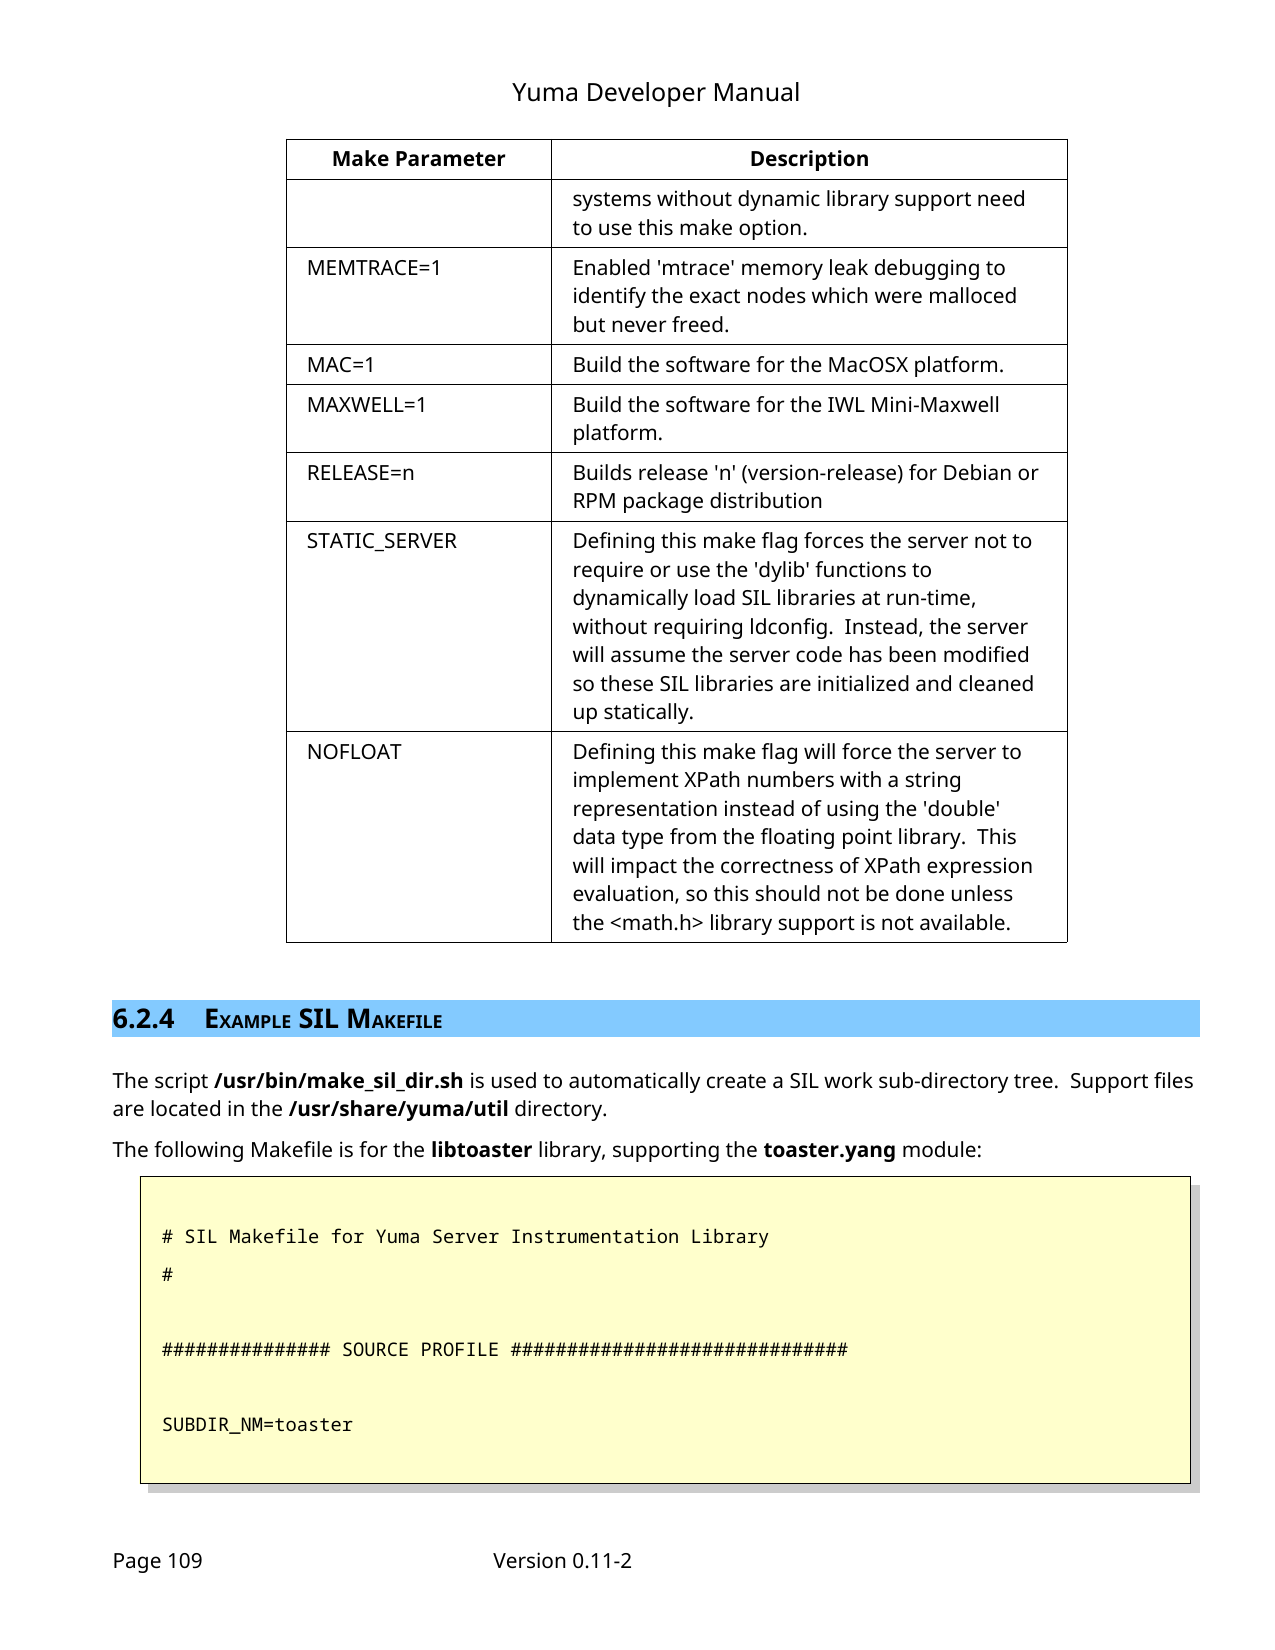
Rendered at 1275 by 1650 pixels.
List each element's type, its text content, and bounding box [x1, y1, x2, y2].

table_header Description [552, 140, 1067, 178]
table_cell STATIC_SERVER [287, 522, 551, 731]
table_cell MAC=1 [287, 345, 551, 384]
subtitle Example SIL Makefile [112, 1000, 1200, 1037]
text # [141, 1251, 1190, 1287]
table_cell RELEASE=n [287, 453, 551, 521]
table_cell MAXWELL=1 [287, 385, 551, 452]
table_cell Build the software for the IWL Mini-Maxwell platform. [552, 385, 1067, 452]
table_cell Defining this make flag will force the server to implement XPath numbers with a string representation instead of using the 'double' data type from the floating point library. This will impact the correctness of XPath expression evaluation, so this should not be done unless the <math.h> library support is not available. [552, 732, 1067, 942]
table_cell Enabled 'mtrace' memory leak debugging to identify the exact nodes which were malloced but never freed. [552, 248, 1067, 344]
table_cell MEMTRACE=1 [287, 248, 551, 344]
table_cell NOFLOAT [287, 732, 551, 942]
text SUBDIR_NM=toaster [141, 1401, 1190, 1437]
text The script /usr/bin/make_sil_dir.sh is used to automatically create a SIL work sub-directory tree. Support files are located in the /usr/share/yuma/util directory. [112, 1066, 1200, 1123]
table_cell Build the software for the MacOSX platform. [552, 345, 1067, 384]
text The following Makefile is for the libtoaster library, supporting the toaster.yang module: [112, 1135, 1200, 1163]
text # SIL Makefile for Yuma Server Instrumentation Library [141, 1213, 1190, 1249]
text ############### SOURCE PROFILE ############################## [141, 1326, 1190, 1362]
table_header Make Parameter [287, 140, 551, 178]
table_cell Builds release 'n' (version-release) for Debian or RPM package distribution [552, 453, 1067, 521]
table_cell Defining this make flag forces the server not to require or use the 'dylib' functions to dynamically load SIL libraries at run-time, without requiring ldconfig. Instead, the server will assume the server code has been modified so these SIL libraries are initialized and cleaned up statically. [552, 522, 1067, 731]
table_cell systems without dynamic library support need to use this make option. [552, 180, 1067, 247]
table_cell [287, 180, 551, 247]
